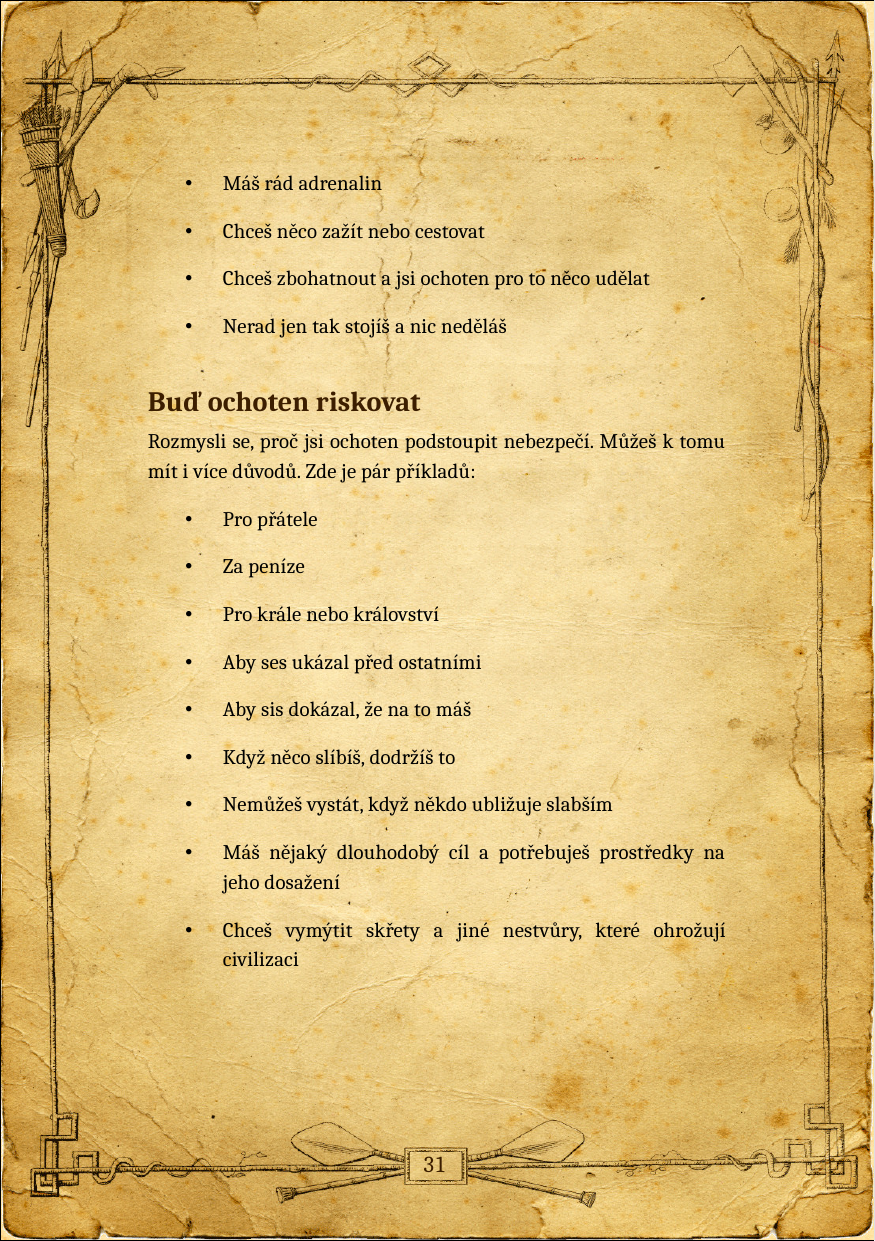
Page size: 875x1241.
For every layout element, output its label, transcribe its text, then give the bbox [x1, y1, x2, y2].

list Máš nějaký dlouhodobý cíl a potřebuješ prostředky na jeho dosažení [185, 841, 726, 894]
picture [1, 1, 874, 1240]
list Za peníze [185, 555, 726, 579]
subtitle Buď ochoten riskovat [148, 386, 726, 418]
list Chceš něco zažít nebo cestovat [185, 219, 726, 243]
list Aby sis dokázal, že na to máš [185, 698, 726, 722]
list Aby ses ukázal před ostatními [185, 650, 726, 674]
list Nerad jen tak stojíš a nic neděláš [185, 314, 726, 338]
list Když něco slíbíš, dodržíš to [185, 746, 726, 769]
list Chceš vymýtit skřety a jiné nestvůry, které ohrožují civilizaci [185, 918, 726, 972]
list Pro krále nebo království [185, 603, 726, 627]
list Nemůžeš vystát, když někdo ubližuje slabším [185, 793, 726, 817]
list Máš rád adrenalin [185, 172, 726, 196]
list Chceš zbohatnout a jsi ochoten pro to něco udělat [185, 267, 726, 291]
list Pro přátele [185, 507, 726, 531]
text Rozmysli se, proč jsi ochoten podstoupit nebezpečí. Můžeš k tomu mít i více důvodů. Zde je pár příkladů: [148, 430, 726, 484]
